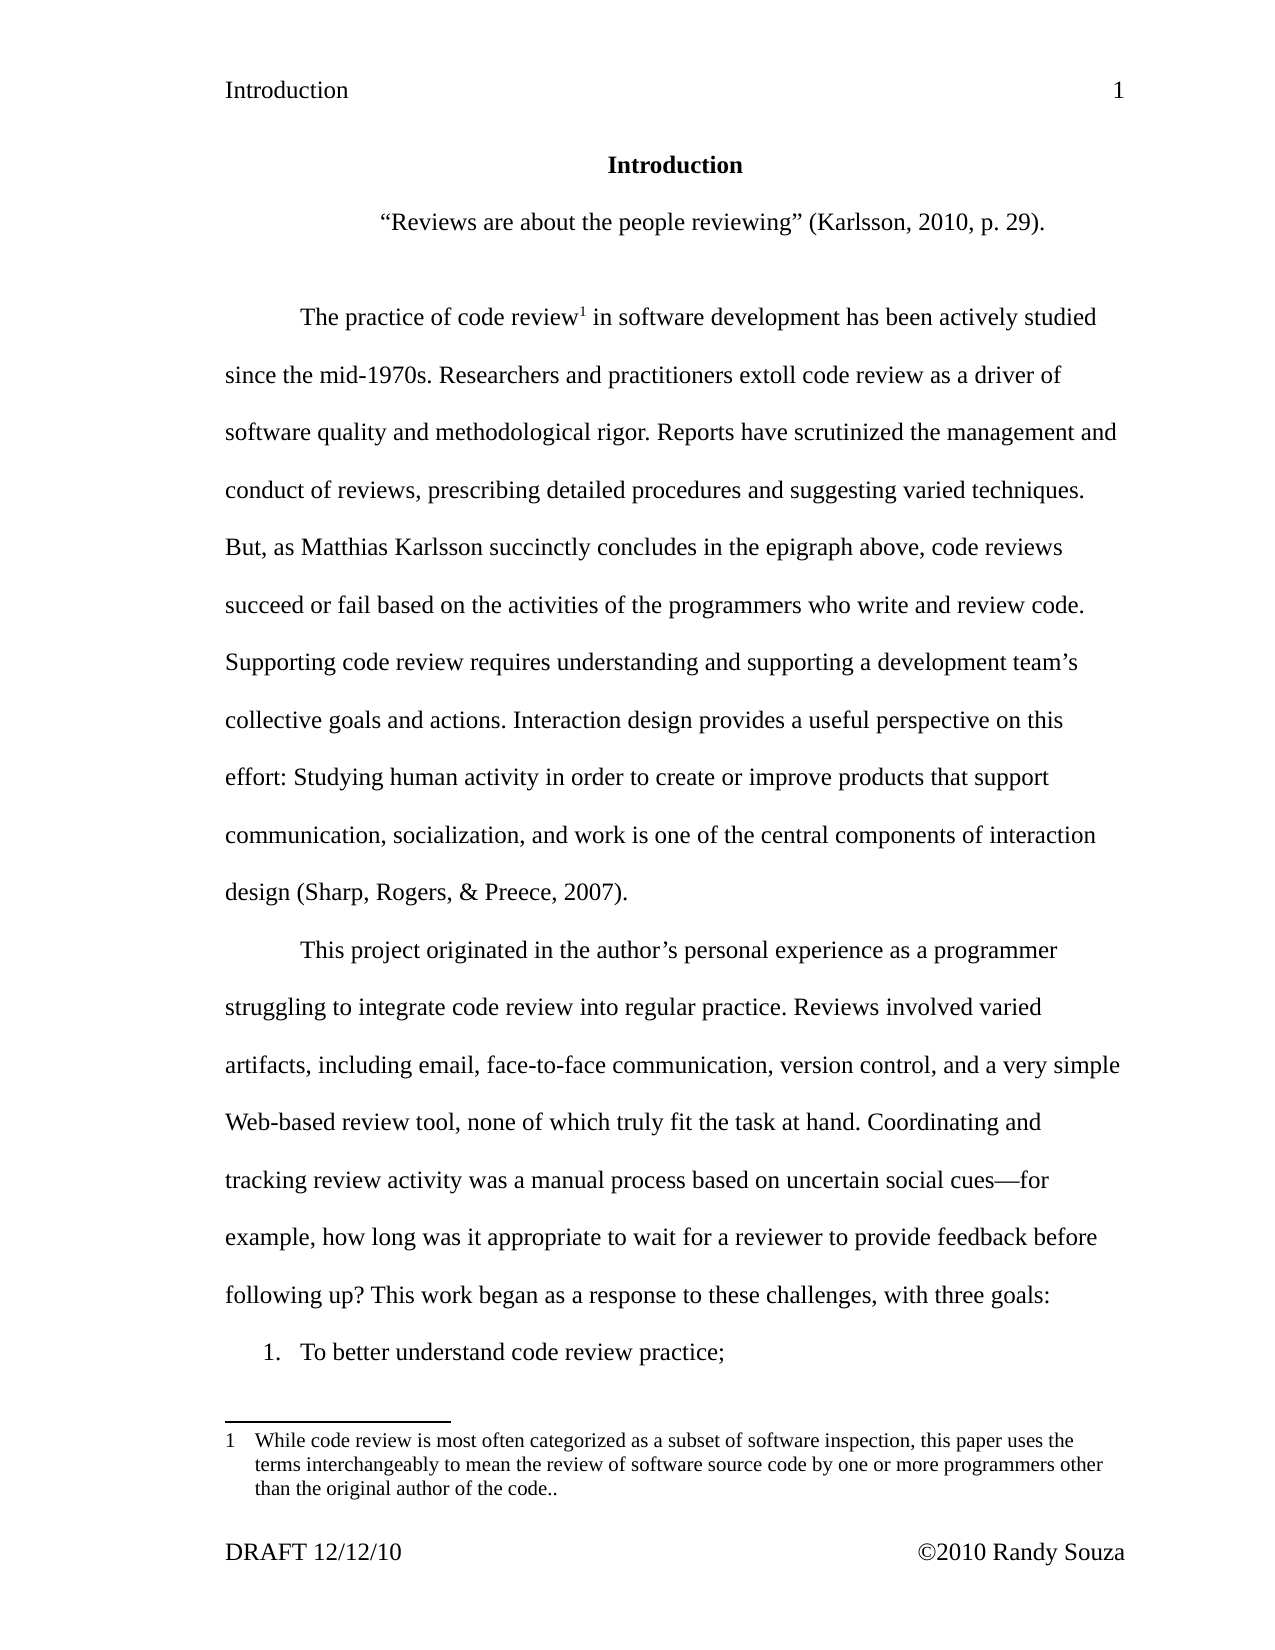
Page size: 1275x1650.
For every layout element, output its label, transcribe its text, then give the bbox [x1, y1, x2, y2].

text “Reviews are about the people reviewing” (Karlsson, 2010, p. 29). [225, 207, 1125, 236]
list To better understand code review practice; [262, 1337, 1125, 1366]
text While code review is most often categorized as a subset of software inspection, this paper uses the terms interchangeably to mean the review of software source code by one or more programmers other than the original author of the code.. [225, 1428, 1125, 1500]
text This project originated in the author’s personal experience as a programmer struggling to integrate code review into regular practice. Reviews involved varied artifacts, including email, face-to-face communication, version control, and a very simple Web-based review tool, none of which truly fit the task at hand. Coordinating and tracking review activity was a manual process based on uncertain social cues—for example, how long was it appropriate to wait for a reviewer to provide feedback before following up? This work began as a response to these challenges, with three goals: [225, 935, 1125, 1309]
text The practice of code review in software development has been actively studied since the mid-1970s. Researchers and practitioners extoll code review as a driver of software quality and methodological rigor. Reports have scrutinized the management and conduct of reviews, prescribing detailed procedures and suggesting varied techniques. But, as Matthias Karlsson succinctly concludes in the epigraph above, code reviews succeed or fail based on the activities of the programmers who write and review code. Supporting code review requires understanding and supporting a development team’s collective goals and actions. Interaction design provides a useful perspective on this effort: Studying human activity in order to create or improve products that support communication, socialization, and work is one of the central components of interaction design (Sharp, Rogers, & Preece, 2007). [225, 302, 1125, 906]
subtitle Introduction [225, 150, 1125, 179]
